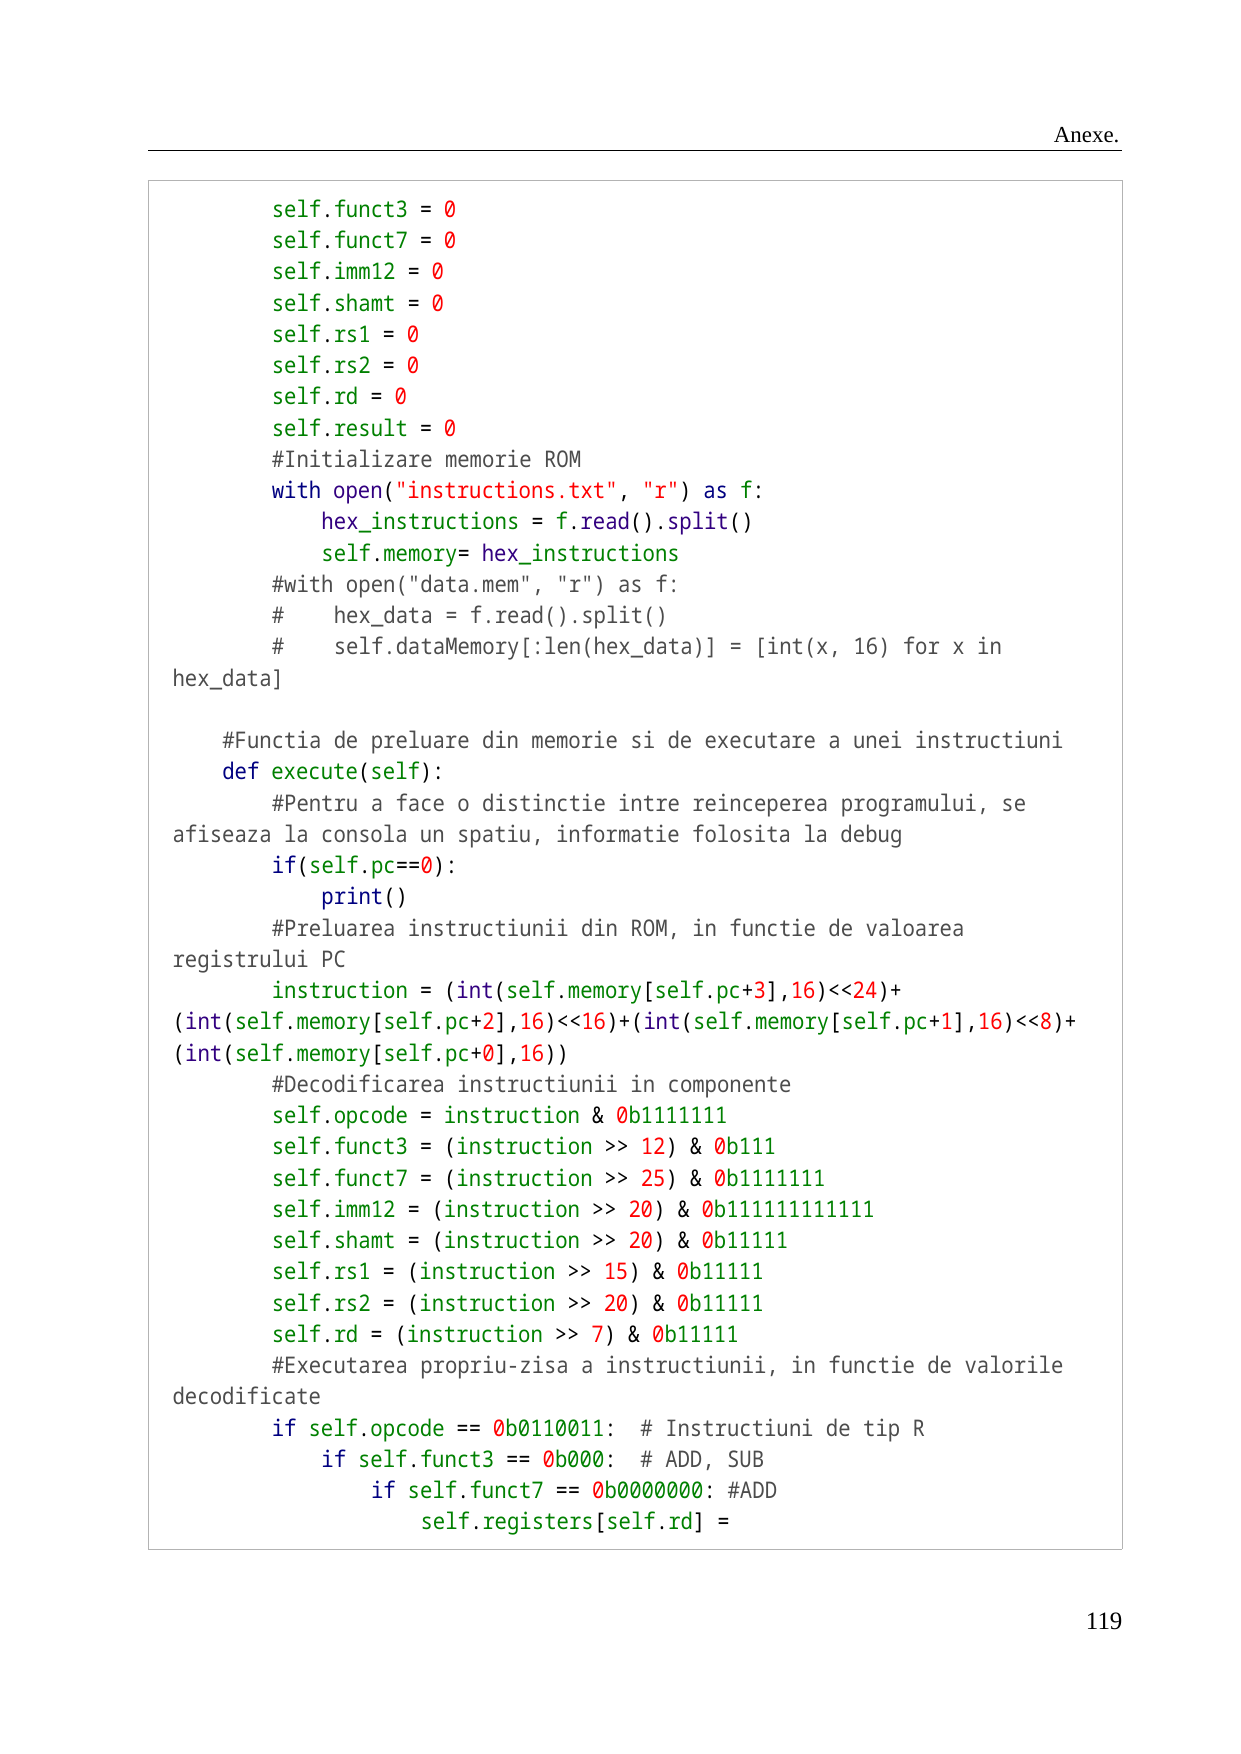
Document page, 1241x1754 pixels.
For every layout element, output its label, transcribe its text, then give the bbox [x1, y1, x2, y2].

text hex_instructions = f.read().split() [149, 493, 1122, 524]
text #with open("data.mem", "r") as f: [149, 555, 1122, 586]
text self.opcode = instruction & 0b1111111 [149, 1086, 1122, 1118]
text self.shamt = (instruction >> 20) & 0b11111 [149, 1211, 1122, 1243]
text #Preluarea instructiunii din ROM, in functie de valoarea registrului PC [149, 899, 1122, 961]
text #Pentru a face o distinctie intre reinceperea programului, se afiseaza la consola un spatiu, informatie folosita la debug [149, 774, 1122, 836]
text if self.funct7 == 0b0000000: #ADD [149, 1461, 1122, 1493]
text #Decodificarea instructiunii in componente [149, 1055, 1122, 1086]
text self.rd = 0 [149, 368, 1122, 399]
text self.funct7 = (instruction >> 25) & 0b1111111 [149, 1149, 1122, 1180]
text self.rs2 = (instruction >> 20) & 0b11111 [149, 1274, 1122, 1305]
text self.funct3 = 0 [149, 181, 1122, 211]
text self.registers[self.rd] = [149, 1493, 1122, 1549]
text # self.dataMemory[:len(hex_data)] = [int(x, 16) for x in hex_data] [149, 618, 1122, 693]
text #Functia de preluare din memorie si de executare a unei instructiuni [149, 711, 1122, 743]
text self.rd = (instruction >> 7) & 0b11111 [149, 1305, 1122, 1336]
text self.funct7 = 0 [149, 211, 1122, 243]
text self.result = 0 [149, 399, 1122, 430]
text #Initializare memorie ROM [149, 430, 1122, 461]
text self.imm12 = 0 [149, 243, 1122, 274]
text #Executarea propriu-zisa a instructiunii, in functie de valorile decodificate [149, 1336, 1122, 1399]
text with open("instructions.txt", "r") as f: [149, 461, 1122, 493]
text print() [149, 868, 1122, 899]
text self.rs1 = (instruction >> 15) & 0b11111 [149, 1243, 1122, 1274]
text if self.funct3 == 0b000: # ADD, SUB [149, 1430, 1122, 1461]
text self.rs2 = 0 [149, 336, 1122, 368]
text self.rs1 = 0 [149, 305, 1122, 336]
text def execute(self): [149, 743, 1122, 774]
text self.imm12 = (instruction >> 20) & 0b111111111111 [149, 1180, 1122, 1211]
text self.memory= hex_instructions [149, 524, 1122, 555]
text instruction = (int(self.memory[self.pc+3],16)<<24)+(int(self.memory[self.pc+2],16)<<16)+(int(self.memory[self.pc+1],16)<<8)+(int(self.memory[self.pc+0],16)) [149, 961, 1122, 1055]
text if(self.pc==0): [149, 836, 1122, 868]
text if self.opcode == 0b0110011: # Instructiuni de tip R [149, 1399, 1122, 1430]
text # hex_data = f.read().split() [149, 586, 1122, 618]
text self.funct3 = (instruction >> 12) & 0b111 [149, 1118, 1122, 1149]
text self.shamt = 0 [149, 274, 1122, 305]
